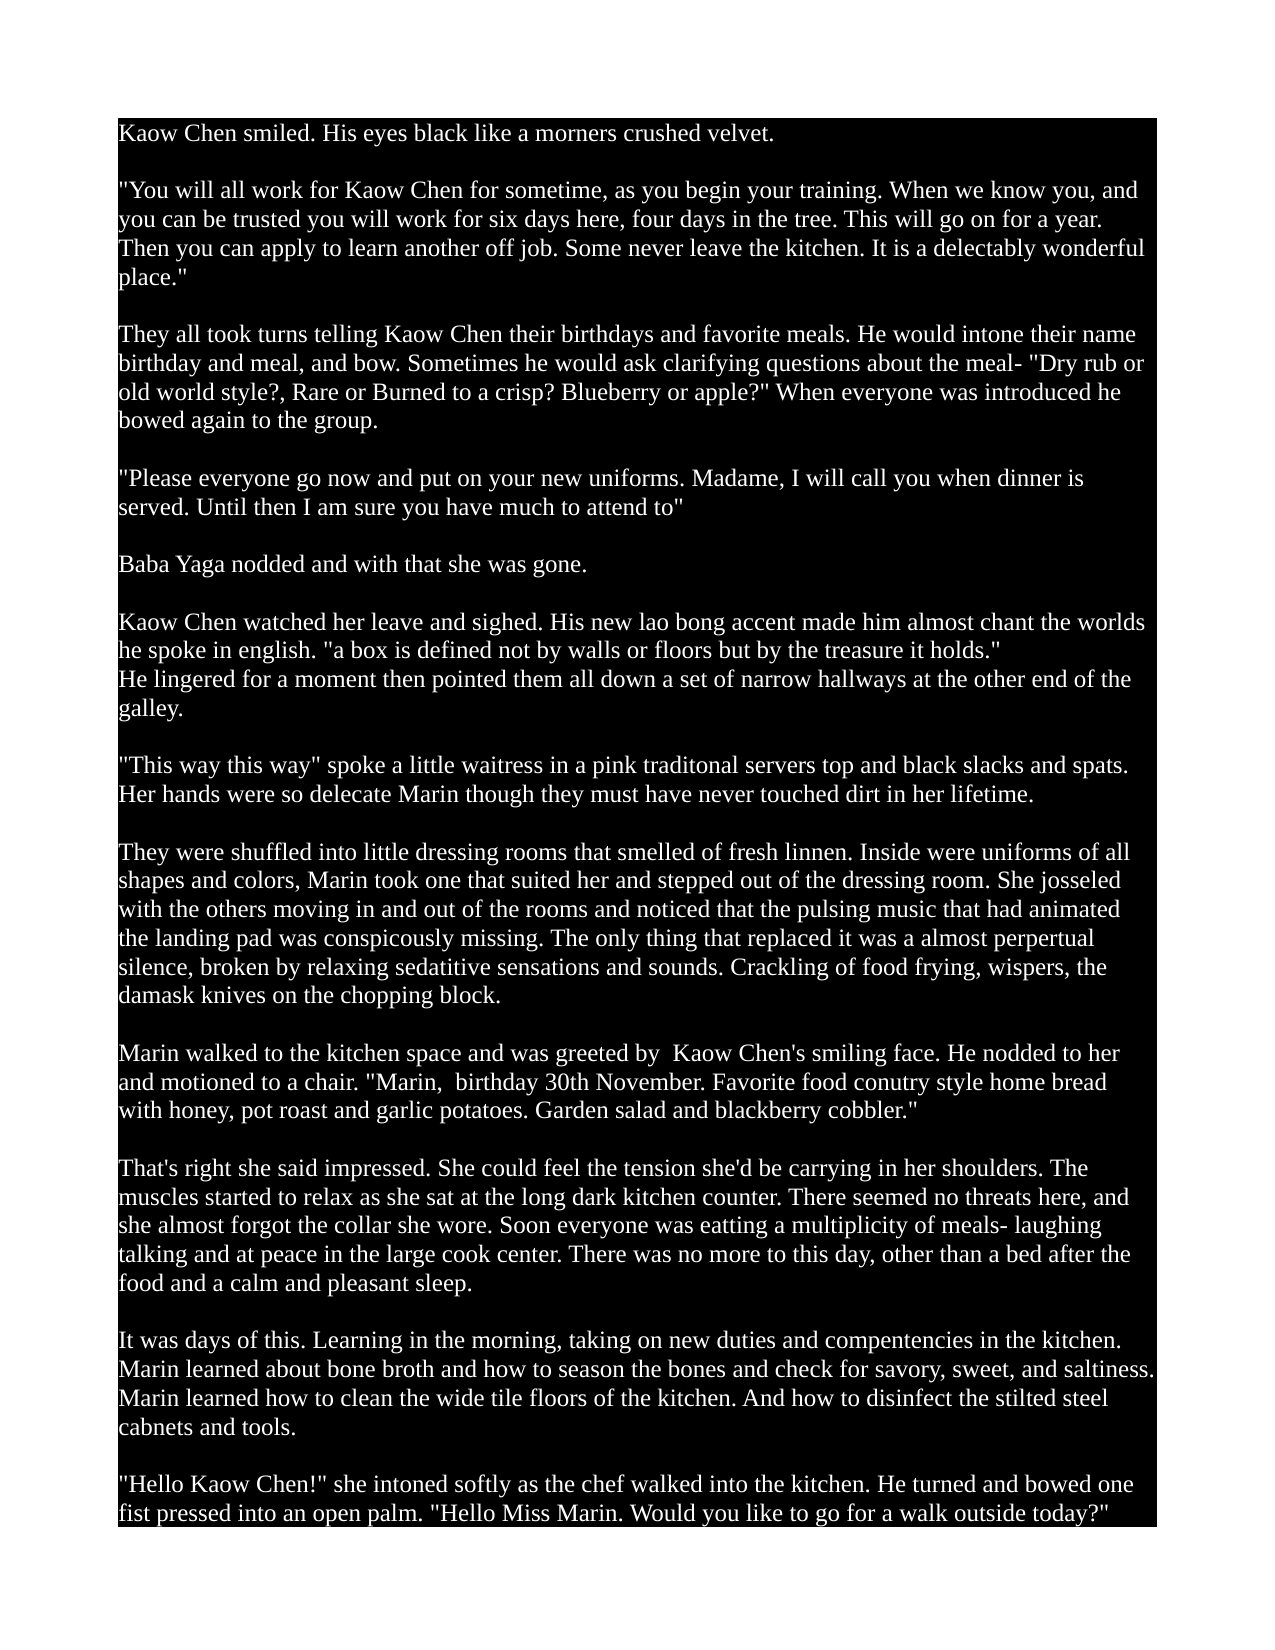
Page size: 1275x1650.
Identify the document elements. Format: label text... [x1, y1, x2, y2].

text Marin walked to the kitchen space and was greeted by Kaow Chen's smiling face. He nodded to her and motioned to a chair. "Marin, birthday 30th November. Favorite food conutry style home bread with honey, pot roast and garlic potatoes. Garden salad and blackberry cobbler." That's right she said impressed. She could feel the tension she'd be carrying in her shoulders. The muscles started to relax as she sat at the long dark kitchen counter. There seemed no threats here, and she almost forgot the collar she wore. Soon everyone was eatting a multiplicity of meals- laughing talking and at peace in the large cook center. There was no more to this day, other than a bed after the food and a calm and pleasant sleep. [118, 1038, 1157, 1297]
text They all took turns telling Kaow Chen their birthdays and favorite meals. He would intone their name birthday and meal, and bow. Sometimes he would ask clarifying questions about the meal- "Dry rub or old world style?, Rare or Burned to a crisp? Blueberry or apple?" When everyone was introduced he bowed again to the group. [118, 319, 1157, 434]
text It was days of this. Learning in the morning, taking on new duties and compentencies in the kitchen. Marin learned about bone broth and how to season the bones and check for savory, sweet, and saltiness. Marin learned how to clean the wide tile floors of the kitchen. And how to disinfect the stilted steel cabnets and tools. [118, 1326, 1157, 1441]
text He lingered for a moment then pointed them all down a set of narrow hallways at the other end of the galley. [118, 664, 1157, 722]
text Kaow Chen watched her leave and sighed. His new lao bong accent made him almost chant the worlds he spoke in english. "a box is defined not by walls or floors but by the treasure it holds." [118, 607, 1157, 664]
text "Hello Kaow Chen!" she intoned softly as the chef walked into the kitchen. He turned and bowed one fist pressed into an open palm. "Hello Miss Marin. Would you like to go for a walk outside today?" [118, 1469, 1157, 1527]
text Baba Yaga nodded and with that she was gone. [118, 549, 1157, 578]
text "This way this way" spoke a little waitress in a pink traditonal servers top and black slacks and spats. Her hands were so delecate Marin though they must have never touched dirt in her lifetime. [118, 751, 1157, 808]
text "Please everyone go now and put on your new uniforms. Madame, I will call you when dinner is served. Until then I am sure you have much to attend to" [118, 463, 1157, 521]
text "You will all work for Kaow Chen for sometime, as you begin your training. When we know you, and you can be trusted you will work for six days here, four days in the tree. This will go on for a year. Then you can apply to learn another off job. Some never leave the kitchen. It is a delectably wonderful place." [118, 176, 1157, 291]
text They were shuffled into little dressing rooms that smelled of fresh linnen. Inside were uniforms of all shapes and colors, Marin took one that suited her and stepped out of the dressing room. She josseled with the others moving in and out of the rooms and noticed that the pulsing music that had animated the landing pad was conspicously missing. The only thing that replaced it was a almost perpertual silence, broken by relaxing sedatitive sensations and sounds. Crackling of food frying, wispers, the damask knives on the chopping block. [118, 837, 1157, 1009]
text Kaow Chen smiled. His eyes black like a morners crushed velvet. [118, 118, 1157, 147]
